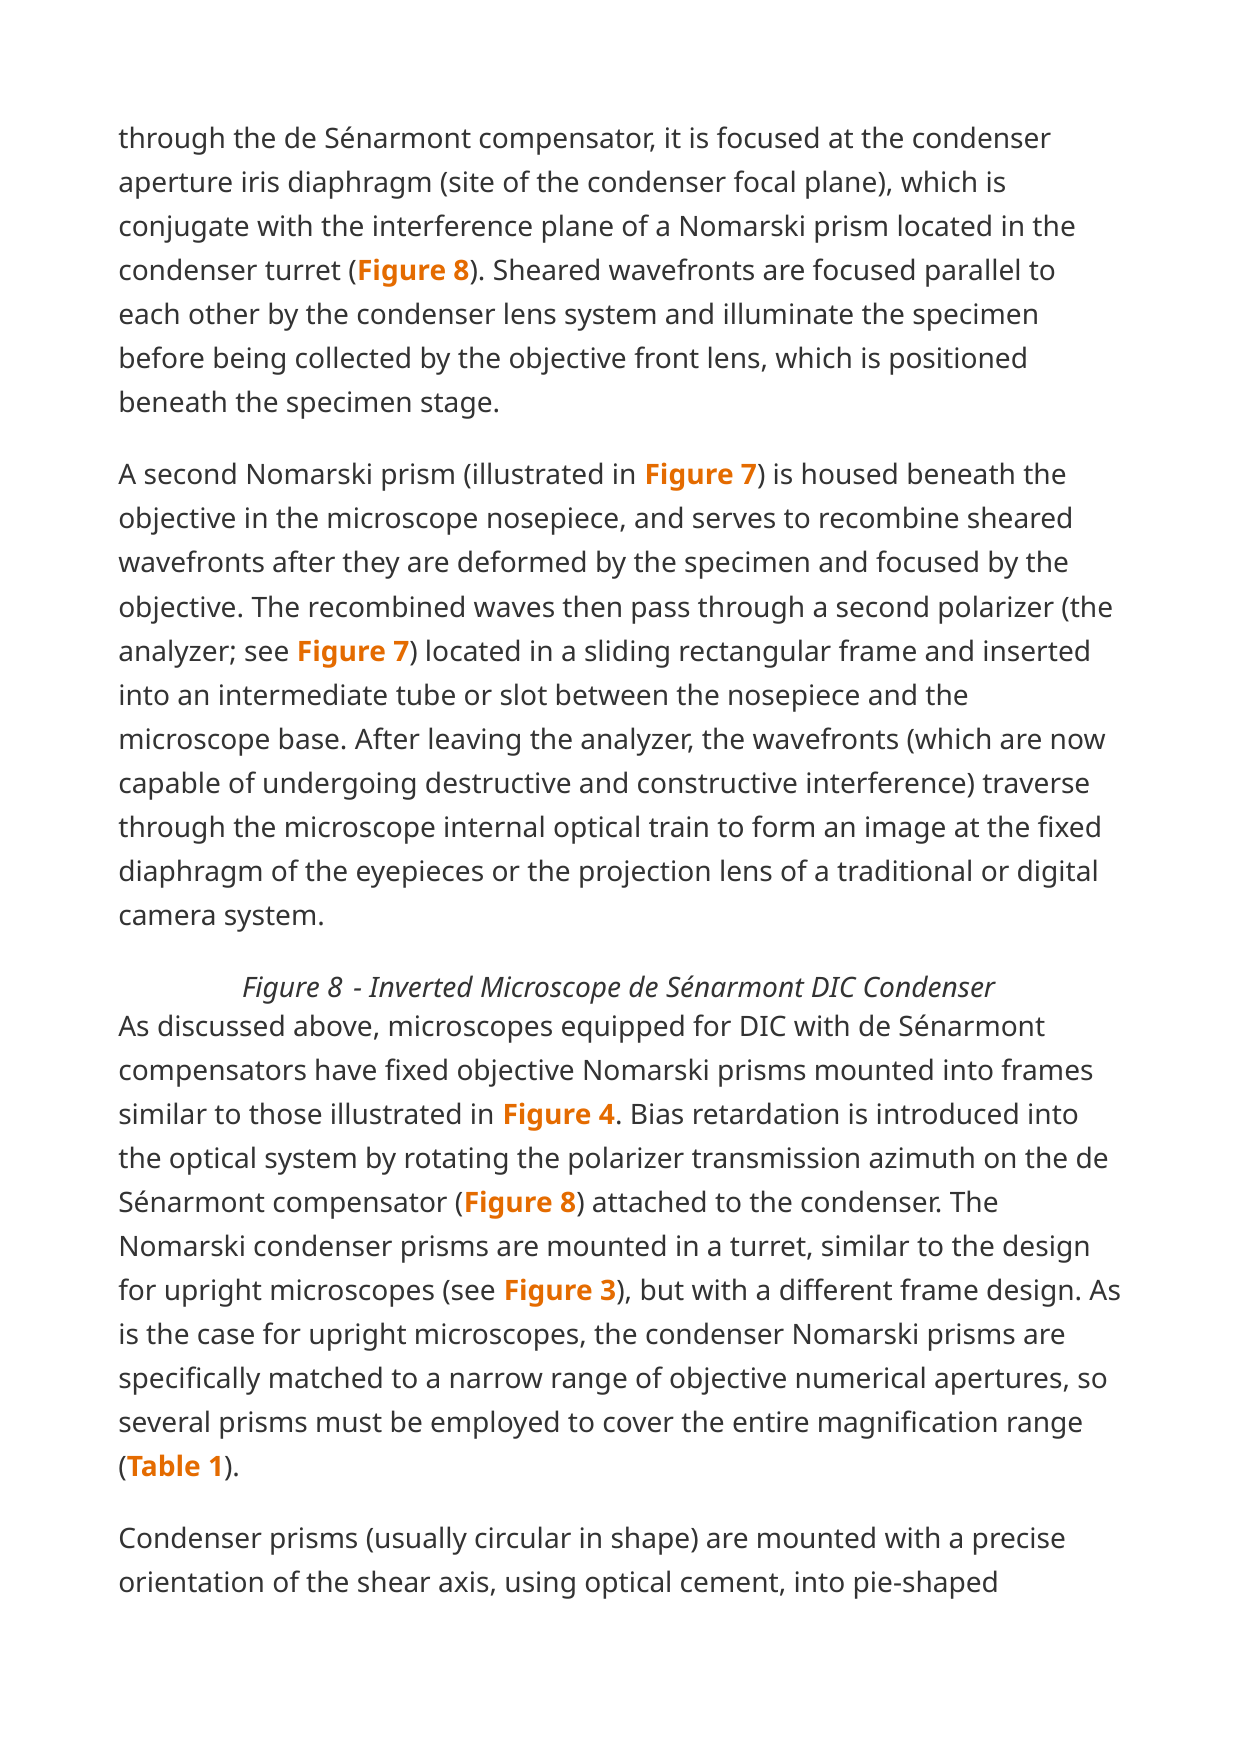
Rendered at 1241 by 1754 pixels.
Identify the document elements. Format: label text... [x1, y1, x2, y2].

text Condenser prisms (usually circular in shape) are mounted with a precise orientation of the shear axis, using optical cement, into pie-shaped [118, 1519, 1122, 1601]
subtitle Figure 8 - Inverted Microscope de Sénarmont DIC Condenser [118, 967, 1122, 1006]
text A second Nomarski prism (illustrated in Figure 7) is housed beneath the objective in the microscope nosepiece, and serves to recombine sheared wavefronts after they are deformed by the specimen and focused by the objective. The recombined waves then pass through a second polarizer (the analyzer; see Figure 7) located in a sliding rectangular frame and inserted into an intermediate tube or slot between the nosepiece and the microscope base. After leaving the analyzer, the wavefronts (which are now capable of undergoing destructive and constructive interference) traverse through the microscope internal optical train to form an image at the fixed diaphragm of the eyepieces or the projection lens of a traditional or digital camera system. [118, 455, 1122, 934]
text As discussed above, microscopes equipped for DIC with de Sénarmont compensators have fixed objective Nomarski prisms mounted into frames similar to those illustrated in Figure 4. Bias retardation is introduced into the optical system by rotating the polarizer transmission azimuth on the de Sénarmont compensator (Figure 8) attached to the condenser. The Nomarski condenser prisms are mounted in a turret, similar to the design for upright microscopes (see Figure 3), but with a different frame design. As is the case for upright microscopes, the condenser Nomarski prisms are specifically matched to a narrow range of objective numerical apertures, so several prisms must be employed to cover the entire magnification range (Table 1). [118, 1006, 1122, 1485]
text through the de Sénarmont compensator, it is focused at the condenser aperture iris diaphragm (site of the condenser focal plane), which is conjugate with the interference plane of a Nomarski prism located in the condenser turret (Figure 8). Sheared wavefronts are focused parallel to each other by the condenser lens system and illuminate the specimen before being collected by the objective front lens, which is positioned beneath the specimen stage. [118, 118, 1122, 421]
